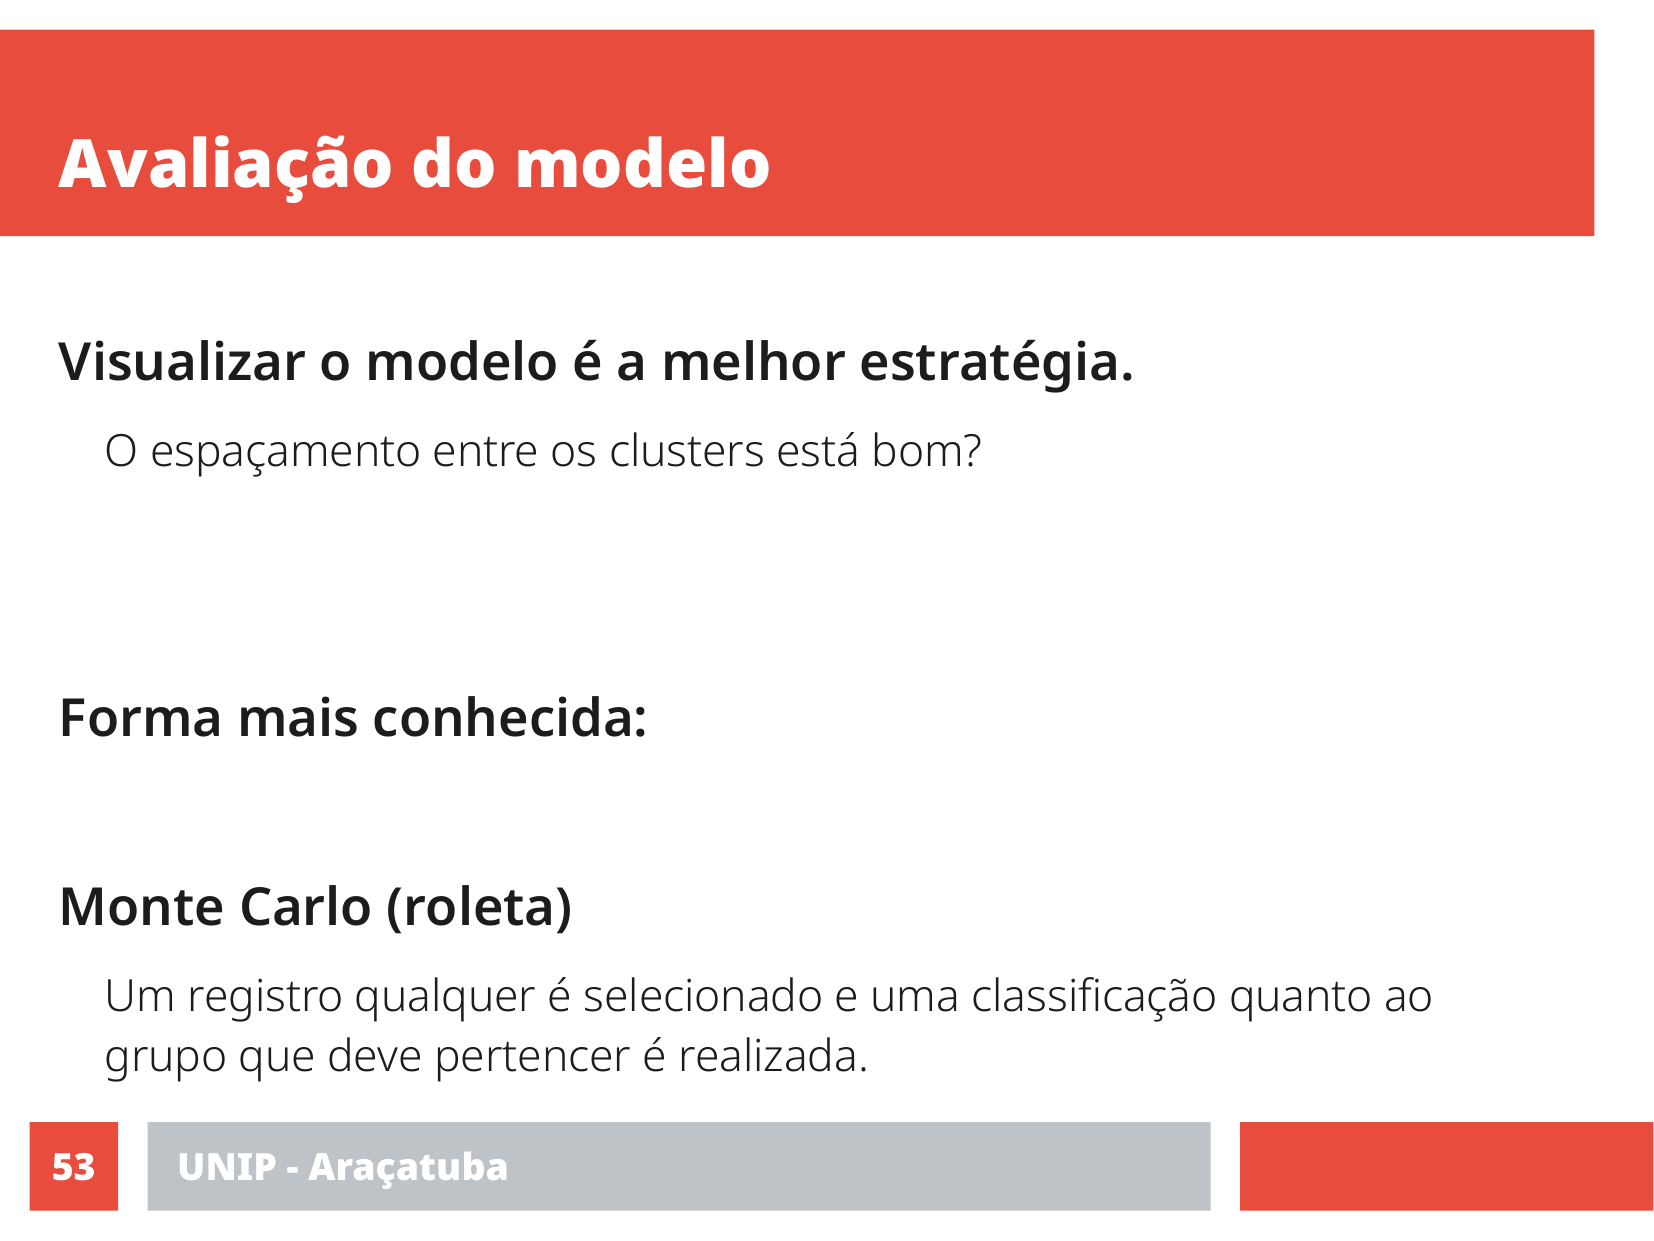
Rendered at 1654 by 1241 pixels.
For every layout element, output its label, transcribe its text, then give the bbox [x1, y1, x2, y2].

title Avaliação do modelo [59, 59, 1595, 207]
list Visualizar o modelo é a melhor estratégia. O espaçamento entre os clusters está bom? Forma mais conhecida: Monte Carlo (roleta) Um registro qualquer é selecionado e uma classificação quanto ao grupo que deve pertencer é realizada. [59, 324, 1565, 1093]
